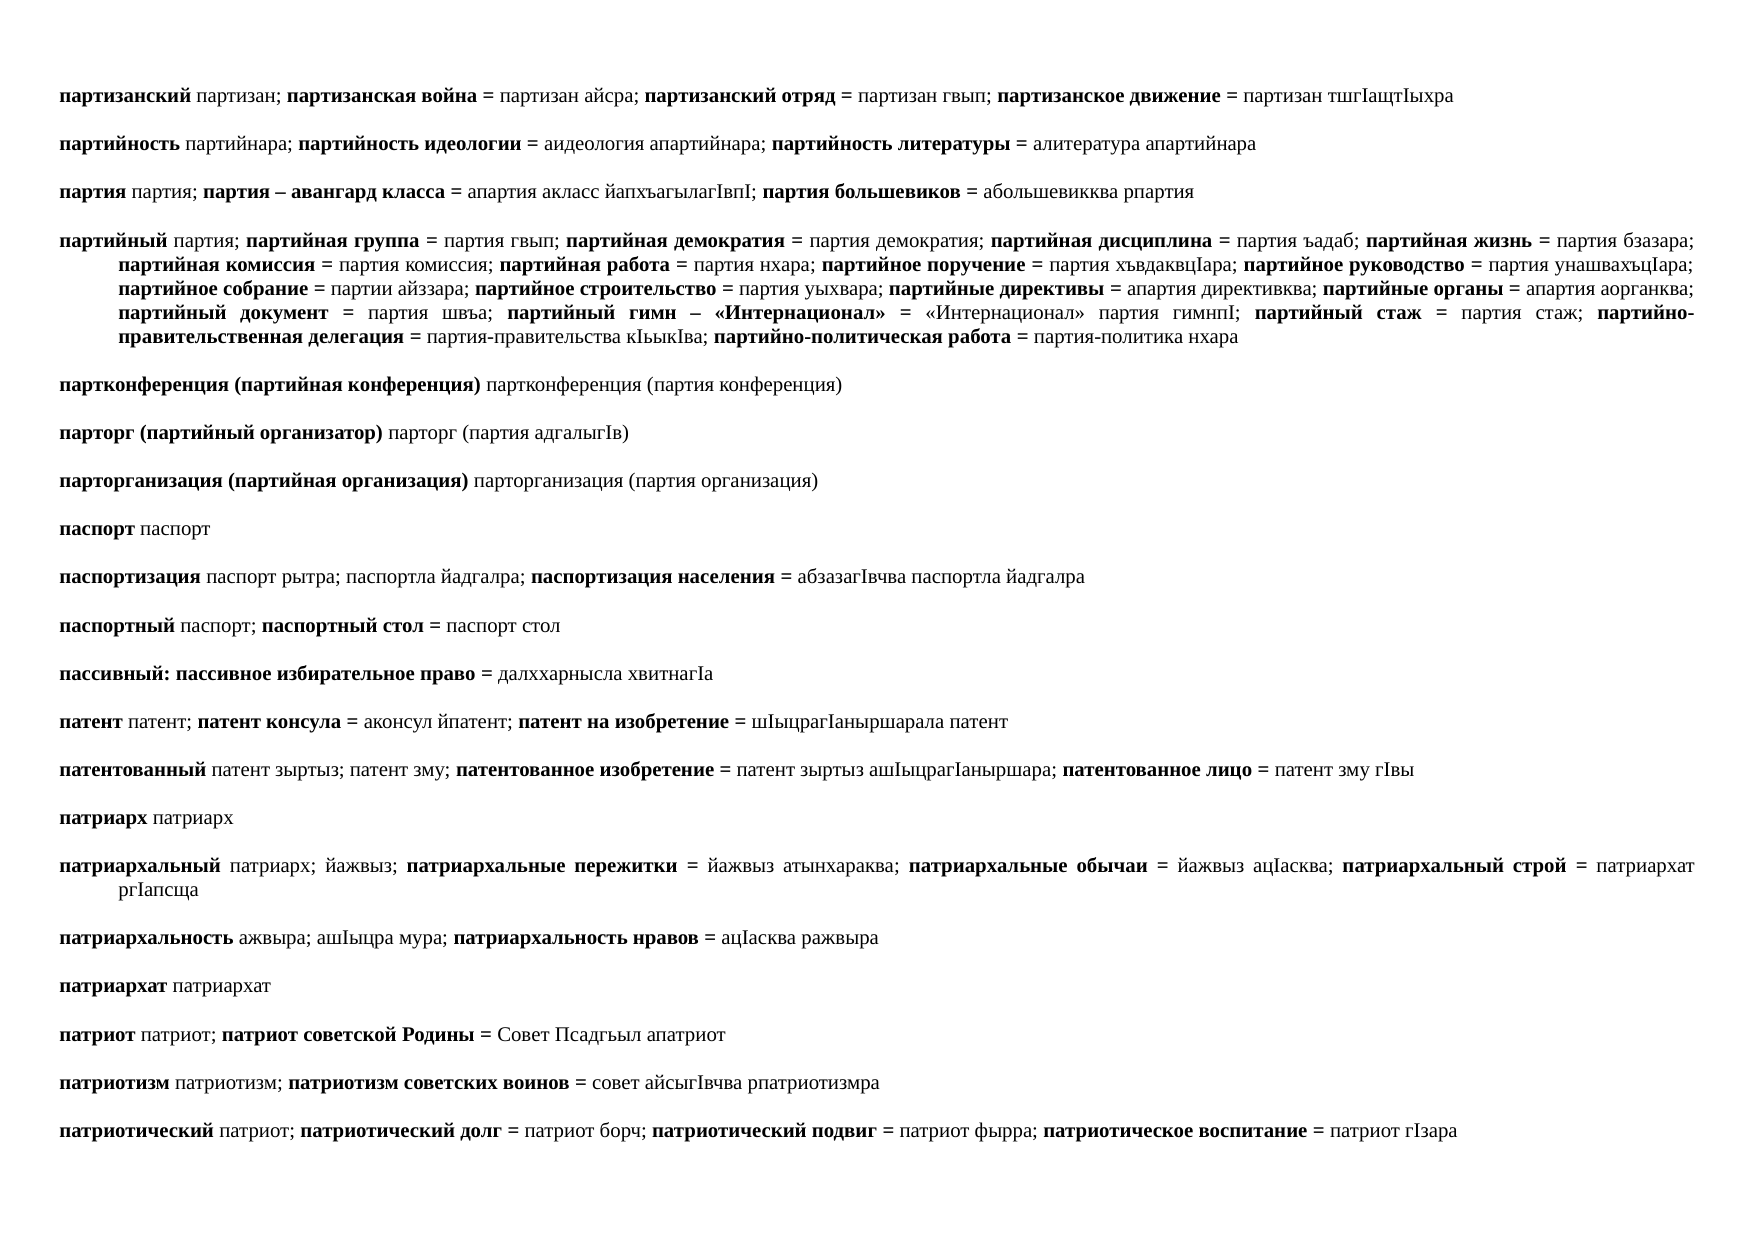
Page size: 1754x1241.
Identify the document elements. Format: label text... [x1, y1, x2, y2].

text партконференция (партийная конференция) партконференция (партия конференция) [59, 372, 1695, 396]
text партия партия; партия – авангард класса = апартия акласс йапхъагылагIвпI; партия большевиков = абольшевикква рпартия [59, 179, 1695, 203]
text партийный партия; партийная группа = партия гвып; партийная демократия = партия демократия; партийная дисциплина = партия ъадаб; партийная жизнь = партия бзазара; партийная комиссия = партия комиссия; партийная работа = партия нхара; партийное поручение = партия хъвдаквцIара; партийное руководство = партия унашвахъцIара; партийное собрание = партии айззара; партийное строительство = партия уыхвара; партийные директивы = апартия директивква; партийные органы = апартия аорганква; партийный документ = партия швъа; партийный гимн – «Интернационал» = «Интернационал» партия гимнпI; партийный стаж = партия стаж; партийно-правительственная делегация = партия-правительства кIьыкIва; партийно-политическая работа = партия-политика нхара [59, 227, 1695, 348]
text паспортный паспорт; паспортный стол = паспорт стол [59, 612, 1695, 637]
text парторганизация (партийная организация) парторганизация (партия организация) [59, 468, 1695, 492]
text патриарх патриарх [59, 805, 1695, 829]
text патриот патриот; патриот советской Родины = Совет Псадгьыл апатриот [59, 1022, 1695, 1046]
text патент патент; патент консула = аконсул йпатент; патент на изобретение = шIыцрагIаныршарала патент [59, 709, 1695, 733]
text парторг (партийный организатор) парторг (партия адгалыгIв) [59, 420, 1695, 444]
text патриархальность ажвыра; ашIыцра мура; патриархальность нравов = ацIасква ражвыра [59, 925, 1695, 949]
text патриотизм патриотизм; патриотизм советских воинов = совет айсыгIвчва рпатриотизмра [59, 1070, 1695, 1094]
text паспортизация паспорт рытра; паспортла йадгалра; паспортизация населения = абзазагIвчва паспортла йадгалра [59, 564, 1695, 588]
text патентованный патент зыртыз; патент зму; патентованное изобретение = патент зыртыз ашIыцрагIаныршара; патентованное лицо = патент зму гIвы [59, 757, 1695, 781]
text партийность партийнара; партийность идеологии = аидеология апартийнара; партийность литературы = алитература апартийнара [59, 131, 1695, 155]
text патриархальный патриарх; йажвыз; патриархальные пережитки = йажвыз атынхараква; патриархальные обычаи = йажвыз ацIасква; патриархальный строй = патриархат ргIапсща [59, 853, 1695, 901]
text пассивный: пассивное избирательное право = далххарнысла хвитнагIа [59, 661, 1695, 685]
text патриархат патриархат [59, 973, 1695, 997]
text паспорт паспорт [59, 516, 1695, 540]
text патриотический патриот; патриотический долг = патриот борч; патриотический подвиг = патриот фырра; патриотическое воспитание = патриот гIзара [59, 1118, 1695, 1142]
text партизанский партизан; партизанская война = партизан айсра; партизанский отряд = партизан гвып; партизанское движение = партизан тшгIащтIыхра [59, 83, 1695, 107]
